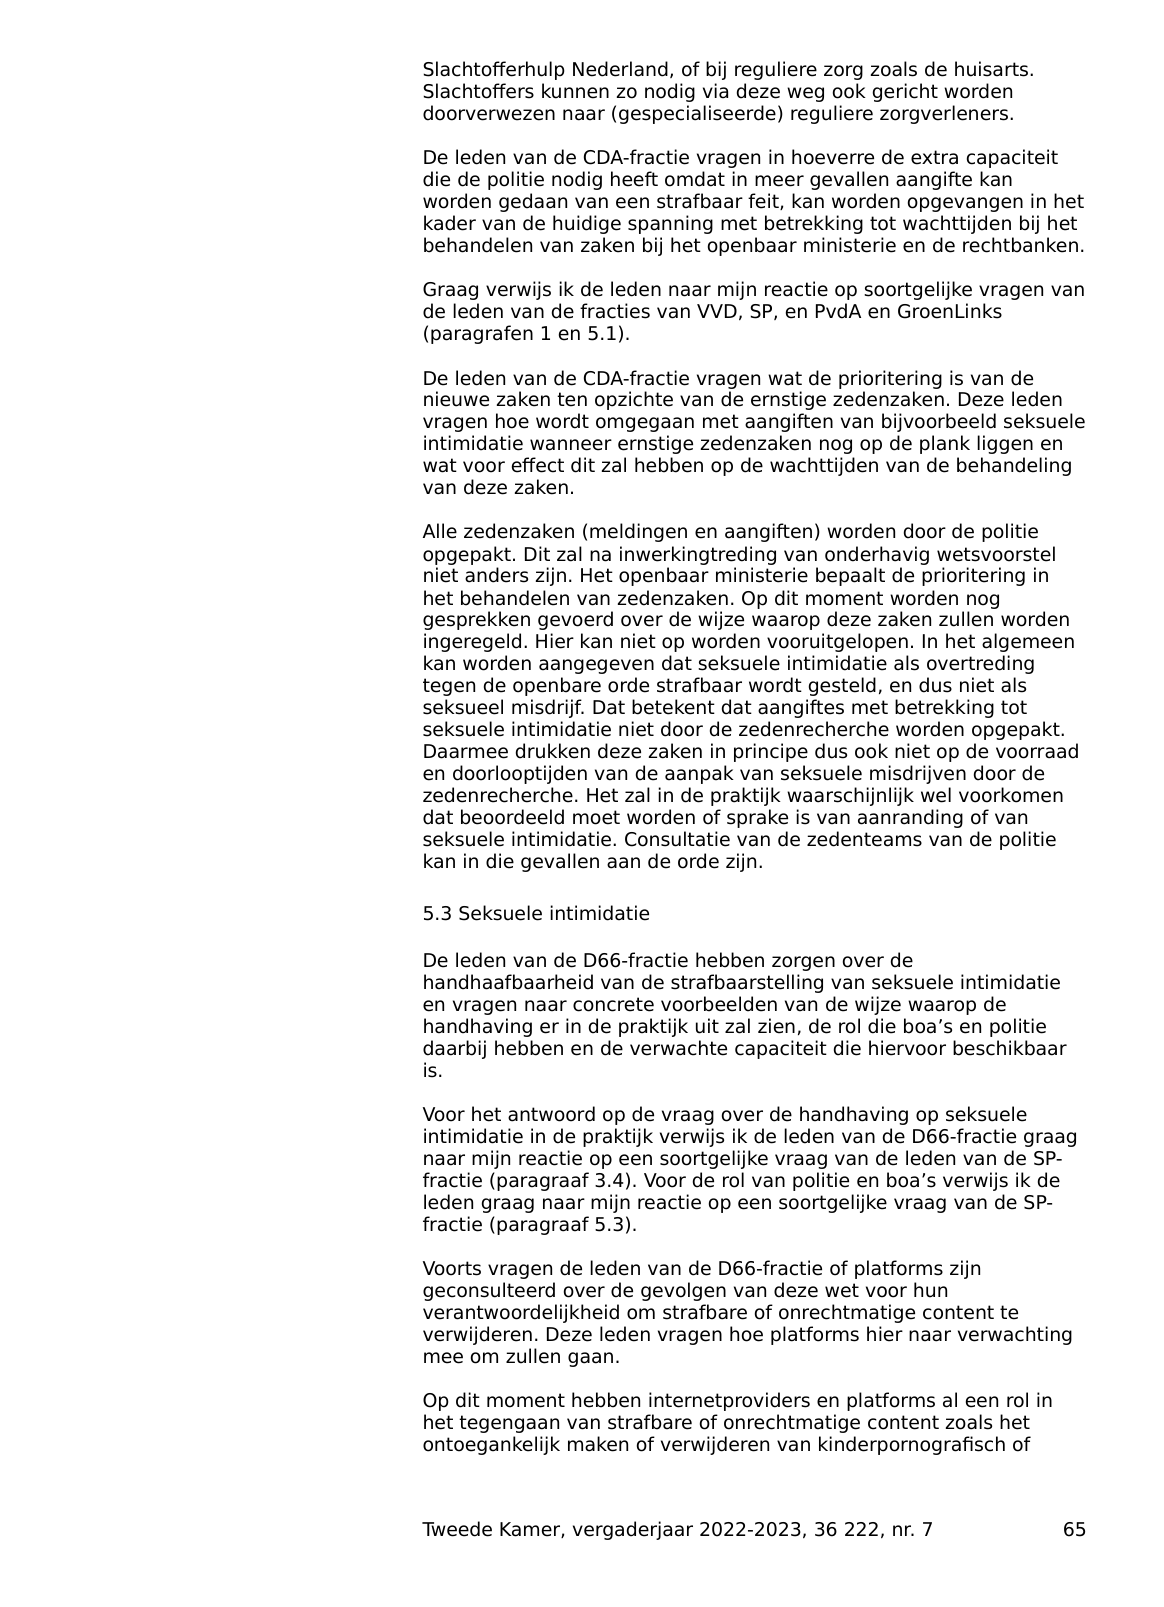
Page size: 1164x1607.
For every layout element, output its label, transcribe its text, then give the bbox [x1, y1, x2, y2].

text Slachtofferhulp Nederland, of bij reguliere zorg zoals de huisarts. Slachtoffers kunnen zo nodig via deze weg ook gericht worden doorverwezen naar (gespecialiseerde) reguliere zorgverleners. [422, 59, 1087, 125]
text De leden van de CDA-fractie vragen in hoeverre de extra capaciteit die de politie nodig heeft omdat in meer gevallen aangifte kan worden gedaan van een strafbaar feit, kan worden opgevangen in het kader van de huidige spanning met betrekking tot wachttijden bij het behandelen van zaken bij het openbaar ministerie en de rechtbanken. [422, 147, 1087, 257]
text Voor het antwoord op de vraag over de handhaving op seksuele intimidatie in de praktijk verwijs ik de leden van de D66-fractie graag naar mijn reactie op een soortgelijke vraag van de leden van de SP-fractie (paragraaf 3.4). Voor de rol van politie en boa’s verwijs ik de leden graag naar mijn reactie op een soortgelijke vraag van de SP-fractie (paragraaf 5.3). [422, 1104, 1087, 1236]
text Op dit moment hebben internetproviders en platforms al een rol in het tegengaan van strafbare of onrechtmatige content zoals het ontoegankelijk maken of verwijderen van kinderpornografisch of [422, 1390, 1087, 1456]
text Alle zedenzaken (meldingen en aangiften) worden door de politie opgepakt. Dit zal na inwerkingtreding van onderhavig wetsvoorstel niet anders zijn. Het openbaar ministerie bepaalt de prioritering in het behandelen van zedenzaken. Op dit moment worden nog gesprekken gevoerd over de wijze waarop deze zaken zullen worden ingeregeld. Hier kan niet op worden vooruitgelopen. In het algemeen kan worden aangegeven dat seksuele intimidatie als overtreding tegen de openbare orde strafbaar wordt gesteld, en dus niet als seksueel misdrijf. Dat betekent dat aangiftes met betrekking tot seksuele intimidatie niet door de zedenrecherche worden opgepakt. Daarmee drukken deze zaken in principe dus ook niet op de voorraad en doorlooptijden van de aanpak van seksuele misdrijven door de zedenrecherche. Het zal in de praktijk waarschijnlijk wel voorkomen dat beoordeeld moet worden of sprake is van aanranding of van seksuele intimidatie. Consultatie van de zedenteams van de politie kan in die gevallen aan de orde zijn. [422, 521, 1087, 873]
text Graag verwijs ik de leden naar mijn reactie op soortgelijke vragen van de leden van de fracties van VVD, SP, en PvdA en GroenLinks (paragrafen 1 en 5.1). [422, 279, 1087, 345]
text Voorts vragen de leden van de D66-fractie of platforms zijn geconsulteerd over de gevolgen van deze wet voor hun verantwoordelijkheid om strafbare of onrechtmatige content te verwijderen. Deze leden vragen hoe platforms hier naar verwachting mee om zullen gaan. [422, 1258, 1087, 1368]
subtitle 5.3 Seksuele intimidatie [422, 903, 1087, 925]
text De leden van de CDA-fractie vragen wat de prioritering is van de nieuwe zaken ten opzichte van de ernstige zedenzaken. Deze leden vragen hoe wordt omgegaan met aangiften van bijvoorbeeld seksuele intimidatie wanneer ernstige zedenzaken nog op de plank liggen en wat voor effect dit zal hebben op de wachttijden van de behandeling van deze zaken. [422, 367, 1087, 499]
text De leden van de D66-fractie hebben zorgen over de handhaafbaarheid van de strafbaarstelling van seksuele intimidatie en vragen naar concrete voorbeelden van de wijze waarop de handhaving er in de praktijk uit zal zien, de rol die boa’s en politie daarbij hebben en de verwachte capaciteit die hiervoor beschikbaar is. [422, 950, 1087, 1082]
